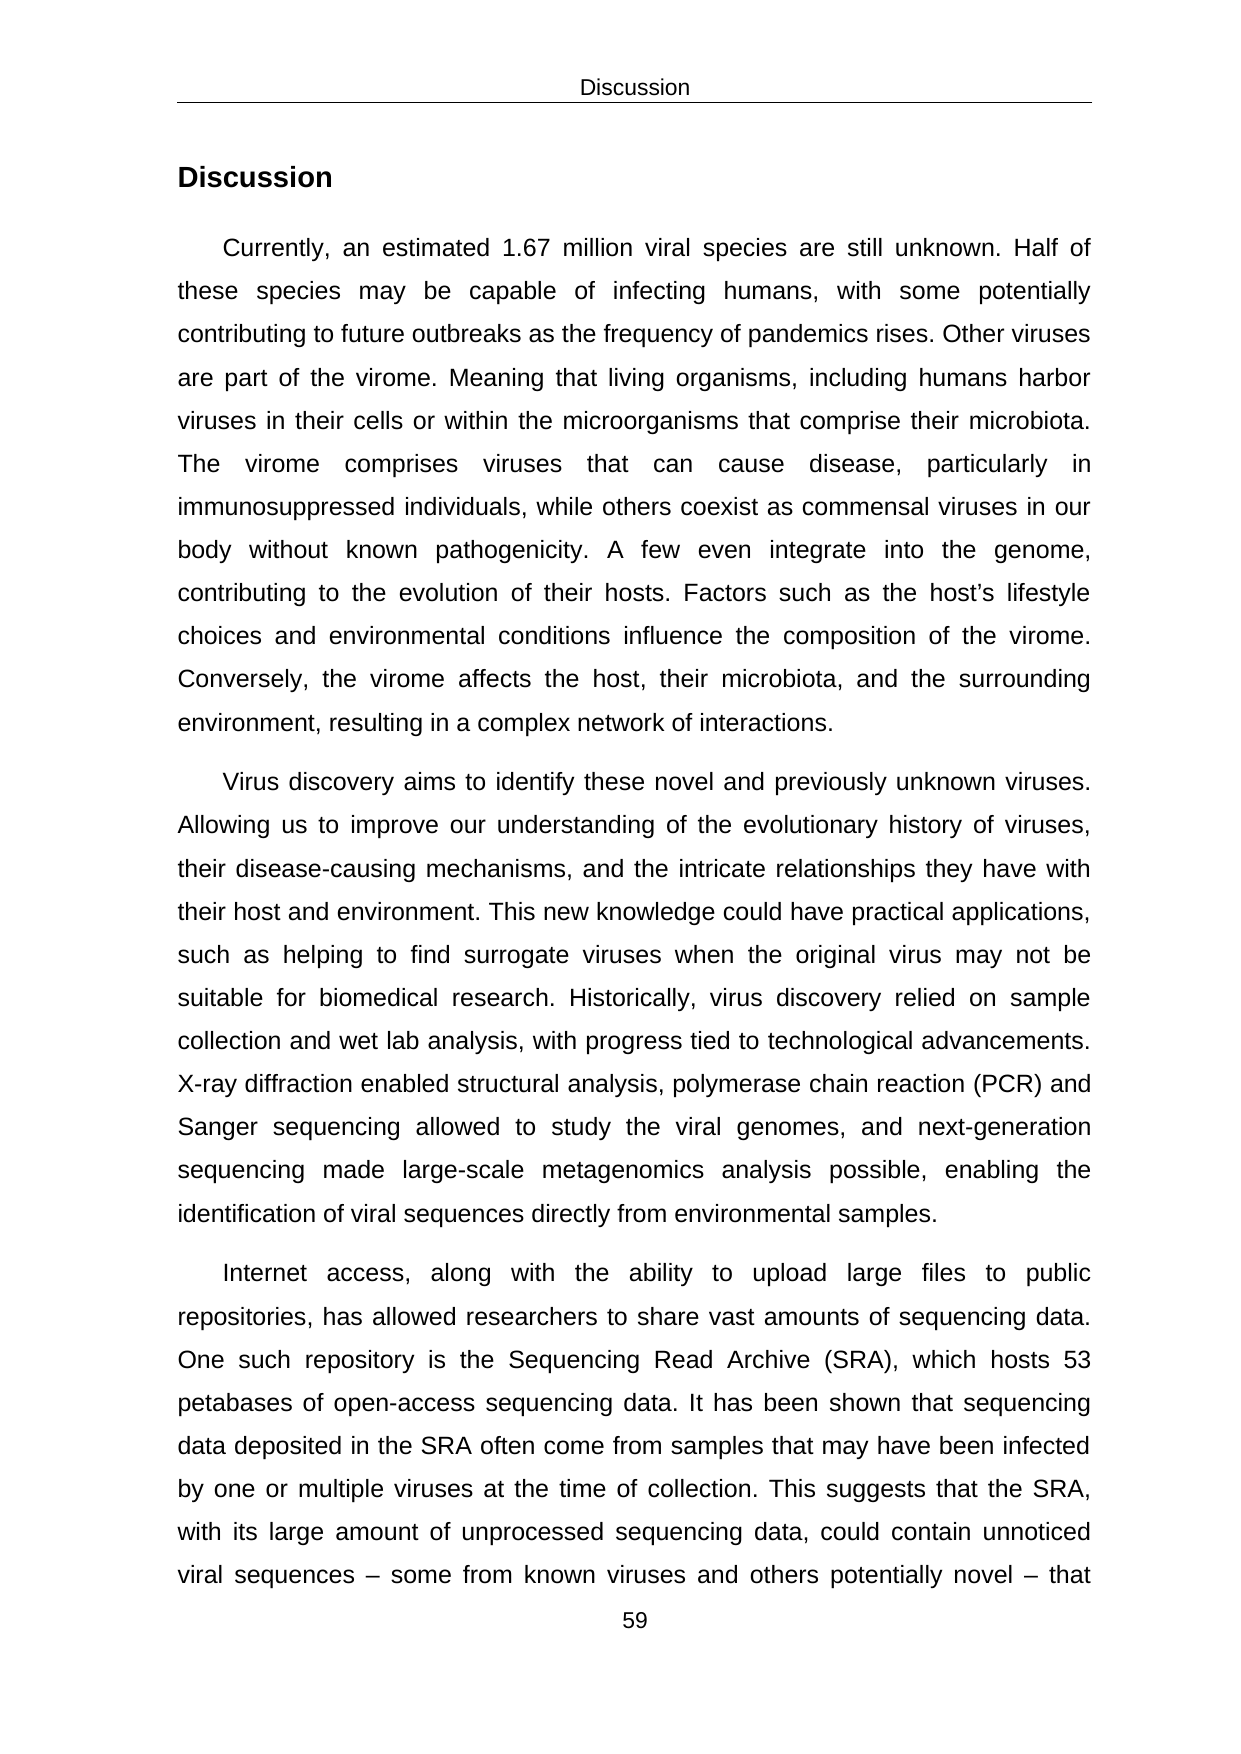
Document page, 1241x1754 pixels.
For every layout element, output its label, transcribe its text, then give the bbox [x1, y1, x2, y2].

text Currently, an estimated 1.67 million viral species are still unknown. Half of these species may be capable of infecting humans, with some potentially contributing to future outbreaks as the frequency of pandemics rises. Other viruses are part of the virome. Meaning that living organisms, including humans harbor viruses in their cells or within the microorganisms that comprise their microbiota. The virome comprises viruses that can cause disease, particularly in immunosuppressed individuals, while others coexist as commensal viruses in our body without known pathogenicity. A few even integrate into the genome, contributing to the evolution of their hosts. Factors such as the host’s lifestyle choices and environmental conditions influence the composition of the virome. Conversely, the virome affects the host, their microbiota, and the surrounding environment, resulting in a complex network of interactions. [177, 233, 1092, 736]
subtitle Discussion [177, 160, 1092, 193]
text Virus discovery aims to identify these novel and previously unknown viruses. Allowing us to improve our understanding of the evolutionary history of viruses, their disease-causing mechanisms, and the intricate relationships they have with their host and environment. This new knowledge could have practical applications, such as helping to find surrogate viruses when the original virus may not be suitable for biomedical research. Historically, virus discovery relied on sample collection and wet lab analysis, with progress tied to technological advancements. X-ray diffraction enabled structural analysis, polymerase chain reaction (PCR) and Sanger sequencing allowed to study the viral genomes, and next-generation sequencing made large-scale metagenomics analysis possible, enabling the identification of viral sequences directly from environmental samples. [177, 767, 1092, 1227]
text Internet access, along with the ability to upload large files to public repositories, has allowed researchers to share vast amounts of sequencing data. One such repository is the Sequencing Read Archive (SRA), which hosts 53 petabases of open-access sequencing data. It has been shown that sequencing data deposited in the SRA often come from samples that may have been infected by one or multiple viruses at the time of collection. This suggests that the SRA, with its large amount of unprocessed sequencing data, could contain unnoticed viral sequences – some from known viruses and others potentially novel – that [177, 1258, 1092, 1589]
